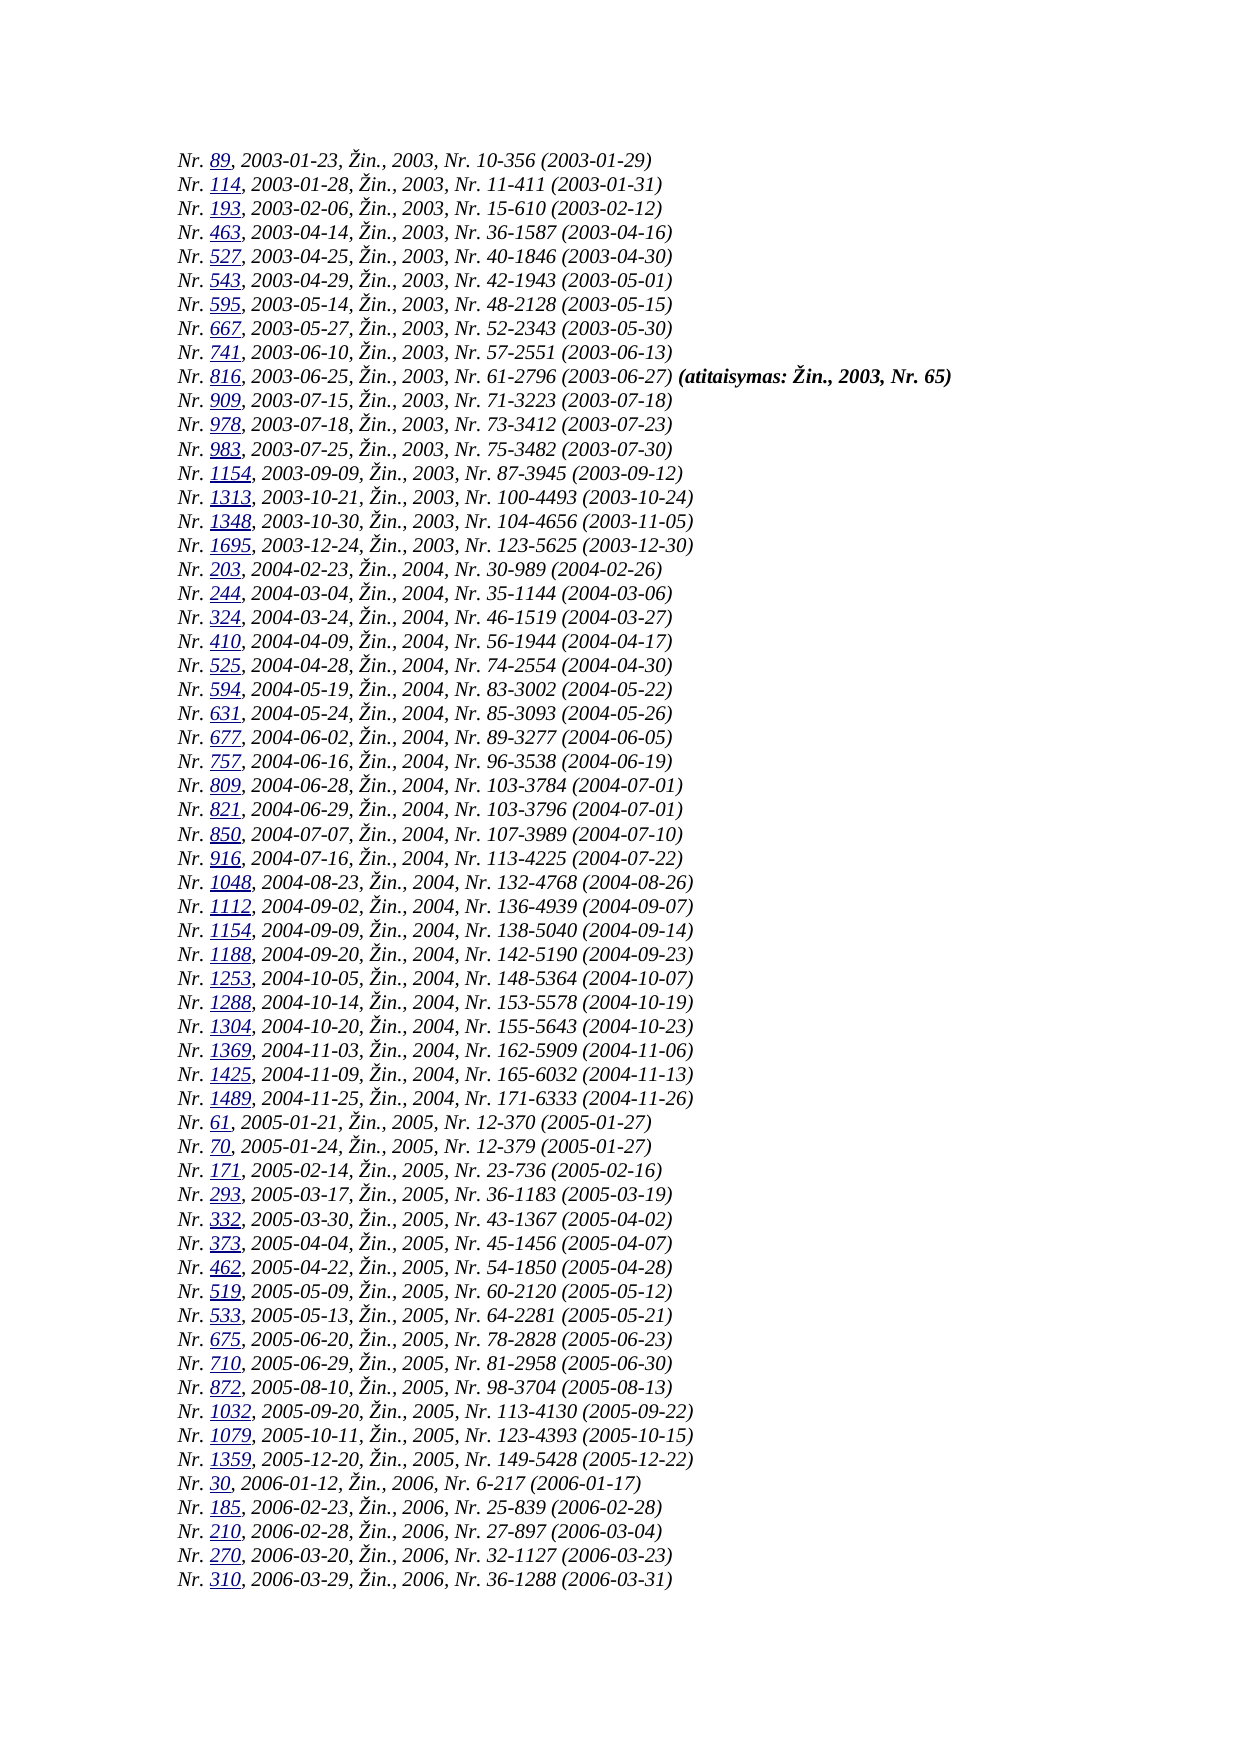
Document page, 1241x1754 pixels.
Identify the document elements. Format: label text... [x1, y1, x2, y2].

text Nr. 983, 2003-07-25, Žin., 2003, Nr. 75-3482 (2003-07-30) [177, 436, 1122, 461]
text Nr. 1489, 2004-11-25, Žin., 2004, Nr. 171-6333 (2004-11-26) [177, 1086, 1122, 1110]
text Nr. 741, 2003-06-10, Žin., 2003, Nr. 57-2551 (2003-06-13) [177, 340, 1122, 364]
text Nr. 757, 2004-06-16, Žin., 2004, Nr. 96-3538 (2004-06-19) [177, 749, 1122, 773]
text Nr. 30, 2006-01-12, Žin., 2006, Nr. 6-217 (2006-01-17) [177, 1471, 1122, 1495]
text Nr. 631, 2004-05-24, Žin., 2004, Nr. 85-3093 (2004-05-26) [177, 701, 1122, 725]
text Nr. 1288, 2004-10-14, Žin., 2004, Nr. 153-5578 (2004-10-19) [177, 990, 1122, 1014]
text Nr. 114, 2003-01-28, Žin., 2003, Nr. 11-411 (2003-01-31) [177, 172, 1122, 196]
text Nr. 324, 2004-03-24, Žin., 2004, Nr. 46-1519 (2004-03-27) [177, 605, 1122, 629]
text Nr. 210, 2006-02-28, Žin., 2006, Nr. 27-897 (2006-03-04) [177, 1519, 1122, 1543]
text Nr. 1154, 2004-09-09, Žin., 2004, Nr. 138-5040 (2004-09-14) [177, 918, 1122, 942]
text Nr. 1079, 2005-10-11, Žin., 2005, Nr. 123-4393 (2005-10-15) [177, 1423, 1122, 1447]
text Nr. 61, 2005-01-21, Žin., 2005, Nr. 12-370 (2005-01-27) [177, 1110, 1122, 1134]
text Nr. 462, 2005-04-22, Žin., 2005, Nr. 54-1850 (2005-04-28) [177, 1254, 1122, 1279]
text Nr. 1695, 2003-12-24, Žin., 2003, Nr. 123-5625 (2003-12-30) [177, 533, 1122, 557]
text Nr. 519, 2005-05-09, Žin., 2005, Nr. 60-2120 (2005-05-12) [177, 1279, 1122, 1303]
text Nr. 270, 2006-03-20, Žin., 2006, Nr. 32-1127 (2006-03-23) [177, 1543, 1122, 1567]
text Nr. 1188, 2004-09-20, Žin., 2004, Nr. 142-5190 (2004-09-23) [177, 942, 1122, 966]
text Nr. 675, 2005-06-20, Žin., 2005, Nr. 78-2828 (2005-06-23) [177, 1327, 1122, 1351]
text Nr. 332, 2005-03-30, Žin., 2005, Nr. 43-1367 (2005-04-02) [177, 1206, 1122, 1231]
text Nr. 677, 2004-06-02, Žin., 2004, Nr. 89-3277 (2004-06-05) [177, 725, 1122, 749]
text Nr. 978, 2003-07-18, Žin., 2003, Nr. 73-3412 (2003-07-23) [177, 412, 1122, 436]
text Nr. 1369, 2004-11-03, Žin., 2004, Nr. 162-5909 (2004-11-06) [177, 1038, 1122, 1062]
text Nr. 1313, 2003-10-21, Žin., 2003, Nr. 100-4493 (2003-10-24) [177, 484, 1122, 509]
text Nr. 1112, 2004-09-02, Žin., 2004, Nr. 136-4939 (2004-09-07) [177, 894, 1122, 918]
text Nr. 710, 2005-06-29, Žin., 2005, Nr. 81-2958 (2005-06-30) [177, 1351, 1122, 1375]
text Nr. 525, 2004-04-28, Žin., 2004, Nr. 74-2554 (2004-04-30) [177, 653, 1122, 677]
text Nr. 1048, 2004-08-23, Žin., 2004, Nr. 132-4768 (2004-08-26) [177, 869, 1122, 894]
text Nr. 193, 2003-02-06, Žin., 2003, Nr. 15-610 (2003-02-12) [177, 196, 1122, 220]
text Nr. 1359, 2005-12-20, Žin., 2005, Nr. 149-5428 (2005-12-22) [177, 1447, 1122, 1471]
text Nr. 809, 2004-06-28, Žin., 2004, Nr. 103-3784 (2004-07-01) [177, 773, 1122, 797]
text Nr. 310, 2006-03-29, Žin., 2006, Nr. 36-1288 (2006-03-31) [177, 1567, 1122, 1591]
text Nr. 70, 2005-01-24, Žin., 2005, Nr. 12-379 (2005-01-27) [177, 1134, 1122, 1158]
text Nr. 1154, 2003-09-09, Žin., 2003, Nr. 87-3945 (2003-09-12) [177, 461, 1122, 484]
text Nr. 244, 2004-03-04, Žin., 2004, Nr. 35-1144 (2004-03-06) [177, 581, 1122, 605]
text Nr. 533, 2005-05-13, Žin., 2005, Nr. 64-2281 (2005-05-21) [177, 1303, 1122, 1327]
text Nr. 1304, 2004-10-20, Žin., 2004, Nr. 155-5643 (2004-10-23) [177, 1014, 1122, 1038]
text Nr. 185, 2006-02-23, Žin., 2006, Nr. 25-839 (2006-02-28) [177, 1495, 1122, 1519]
text Nr. 293, 2005-03-17, Žin., 2005, Nr. 36-1183 (2005-03-19) [177, 1182, 1122, 1206]
text Nr. 1253, 2004-10-05, Žin., 2004, Nr. 148-5364 (2004-10-07) [177, 966, 1122, 990]
text Nr. 872, 2005-08-10, Žin., 2005, Nr. 98-3704 (2005-08-13) [177, 1375, 1122, 1399]
text Nr. 203, 2004-02-23, Žin., 2004, Nr. 30-989 (2004-02-26) [177, 557, 1122, 581]
text Nr. 850, 2004-07-07, Žin., 2004, Nr. 107-3989 (2004-07-10) [177, 821, 1122, 846]
text Nr. 410, 2004-04-09, Žin., 2004, Nr. 56-1944 (2004-04-17) [177, 629, 1122, 653]
text Nr. 527, 2003-04-25, Žin., 2003, Nr. 40-1846 (2003-04-30) [177, 244, 1122, 268]
text Nr. 595, 2003-05-14, Žin., 2003, Nr. 48-2128 (2003-05-15) [177, 292, 1122, 316]
text Nr. 1348, 2003-10-30, Žin., 2003, Nr. 104-4656 (2003-11-05) [177, 509, 1122, 533]
text Nr. 373, 2005-04-04, Žin., 2005, Nr. 45-1456 (2005-04-07) [177, 1231, 1122, 1254]
text Nr. 667, 2003-05-27, Žin., 2003, Nr. 52-2343 (2003-05-30) [177, 316, 1122, 340]
text Nr. 1032, 2005-09-20, Žin., 2005, Nr. 113-4130 (2005-09-22) [177, 1399, 1122, 1423]
text Nr. 816, 2003-06-25, Žin., 2003, Nr. 61-2796 (2003-06-27) (atitaisymas: Žin., 2003, Nr. 65) [177, 364, 1122, 388]
text Nr. 543, 2003-04-29, Žin., 2003, Nr. 42-1943 (2003-05-01) [177, 268, 1122, 292]
text Nr. 594, 2004-05-19, Žin., 2004, Nr. 83-3002 (2004-05-22) [177, 677, 1122, 701]
text Nr. 1425, 2004-11-09, Žin., 2004, Nr. 165-6032 (2004-11-13) [177, 1062, 1122, 1086]
text Nr. 171, 2005-02-14, Žin., 2005, Nr. 23-736 (2005-02-16) [177, 1158, 1122, 1182]
text Nr. 463, 2003-04-14, Žin., 2003, Nr. 36-1587 (2003-04-16) [177, 220, 1122, 244]
text Nr. 821, 2004-06-29, Žin., 2004, Nr. 103-3796 (2004-07-01) [177, 797, 1122, 821]
text Nr. 909, 2003-07-15, Žin., 2003, Nr. 71-3223 (2003-07-18) [177, 388, 1122, 412]
text Nr. 916, 2004-07-16, Žin., 2004, Nr. 113-4225 (2004-07-22) [177, 846, 1122, 869]
text Nr. 89, 2003-01-23, Žin., 2003, Nr. 10-356 (2003-01-29) [177, 148, 1122, 172]
